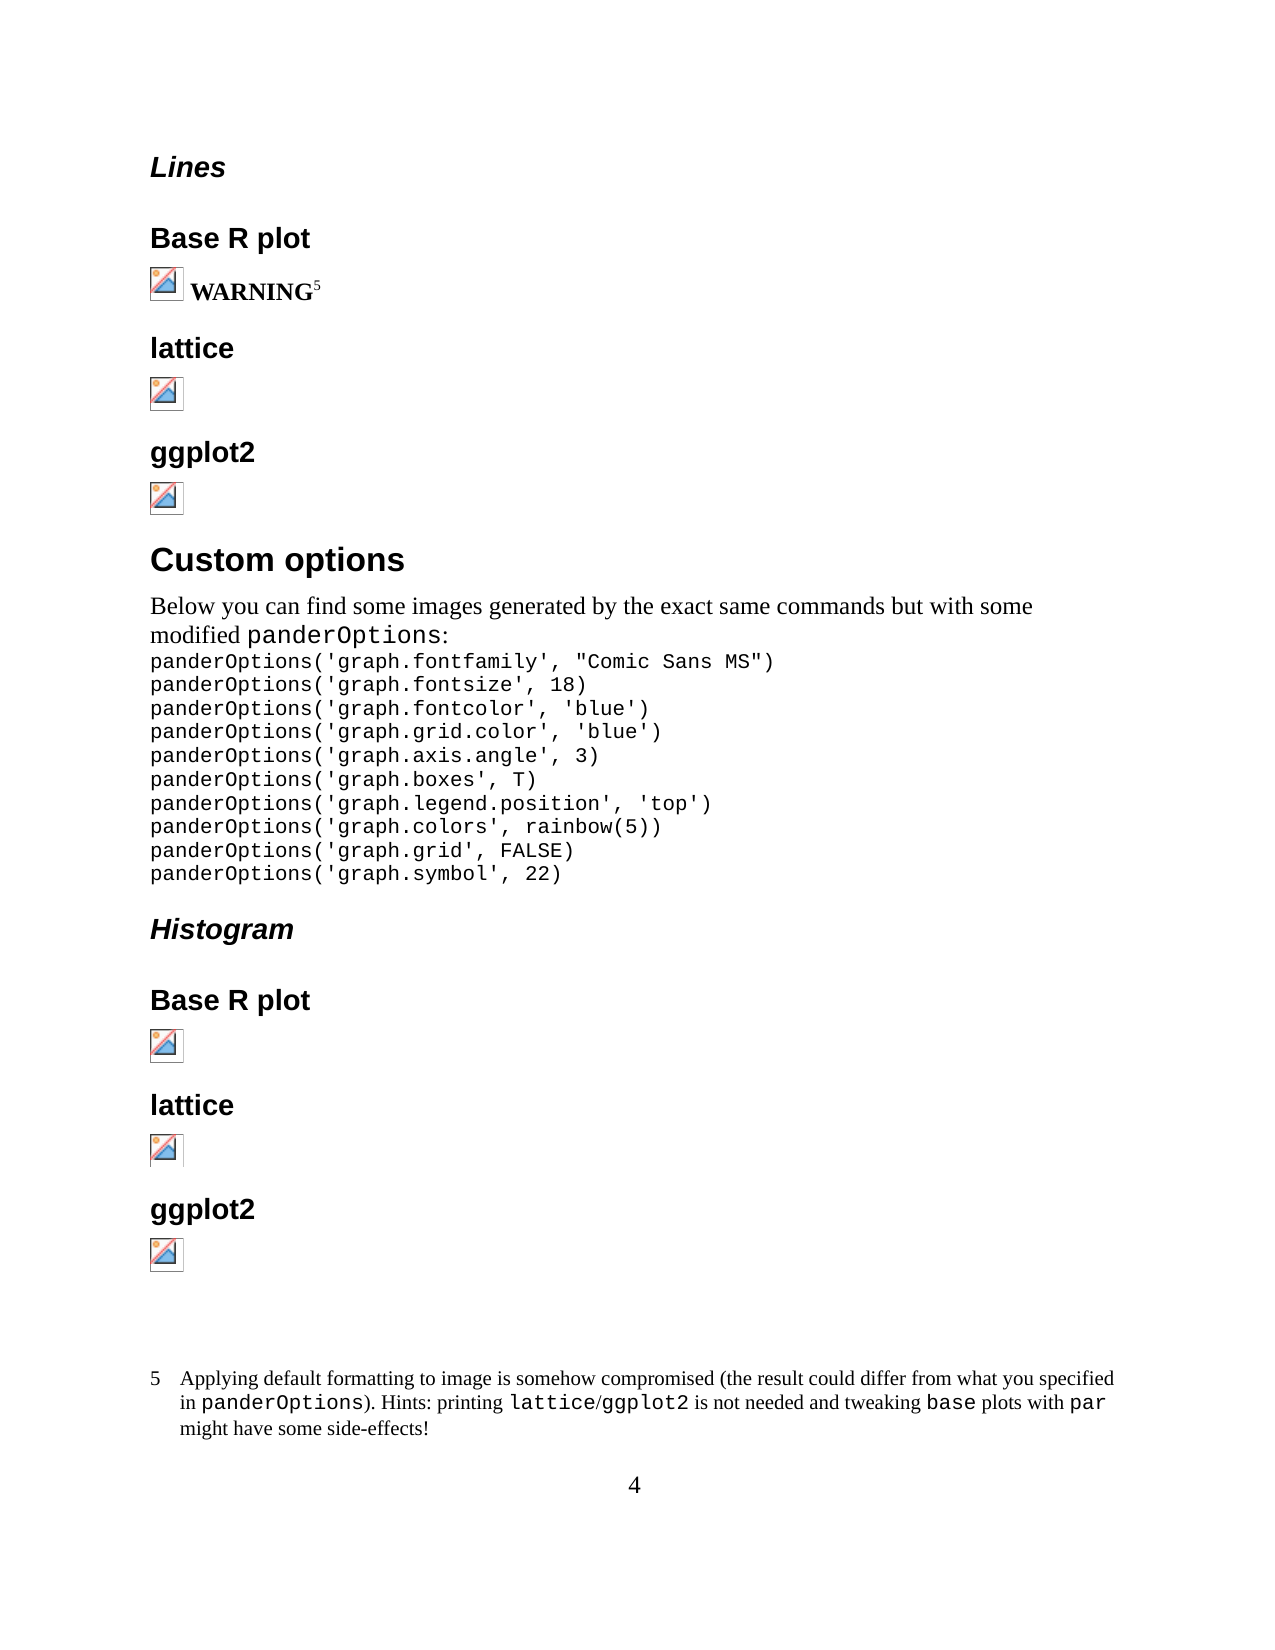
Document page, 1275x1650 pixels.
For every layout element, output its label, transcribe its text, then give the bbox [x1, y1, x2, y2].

text panderOptions('graph.colors', rainbow(5)) [150, 816, 1125, 840]
text panderOptions('graph.axis.angle', 3) [150, 745, 1125, 769]
subtitle Custom options [150, 540, 1125, 578]
text Below you can find some images generated by the exact same commands but with some modified panderOptions: [150, 591, 1125, 651]
text panderOptions('graph.legend.position', 'top') [150, 792, 1125, 816]
subtitle Base R plot [150, 221, 1125, 254]
subtitle ggplot2 [150, 435, 1125, 469]
subtitle Base R plot [150, 983, 1125, 1017]
subtitle ggplot2 [150, 1192, 1125, 1226]
text panderOptions('graph.fontfamily', "Comic Sans MS") [150, 651, 1125, 674]
text panderOptions('graph.boxes', T) [150, 769, 1125, 792]
text panderOptions('graph.grid', FALSE) [150, 840, 1125, 863]
text panderOptions('graph.fontcolor', 'blue') [150, 698, 1125, 722]
text panderOptions('graph.grid.color', 'blue') [150, 722, 1125, 745]
text WARNING [150, 267, 1125, 306]
subtitle Lines [150, 150, 1125, 183]
text panderOptions('graph.fontsize', 18) [150, 674, 1125, 698]
subtitle Histogram [150, 912, 1125, 946]
text Applying default formatting to image is somehow compromised (the result could differ from what you specified in panderOptions). Hints: printing lattice/ggplot2 is not needed and tweaking base plots with par might have some side-effects! [150, 1366, 1125, 1440]
text panderOptions('graph.symbol', 22) [150, 863, 1125, 887]
subtitle lattice [150, 331, 1125, 364]
subtitle lattice [150, 1088, 1125, 1121]
